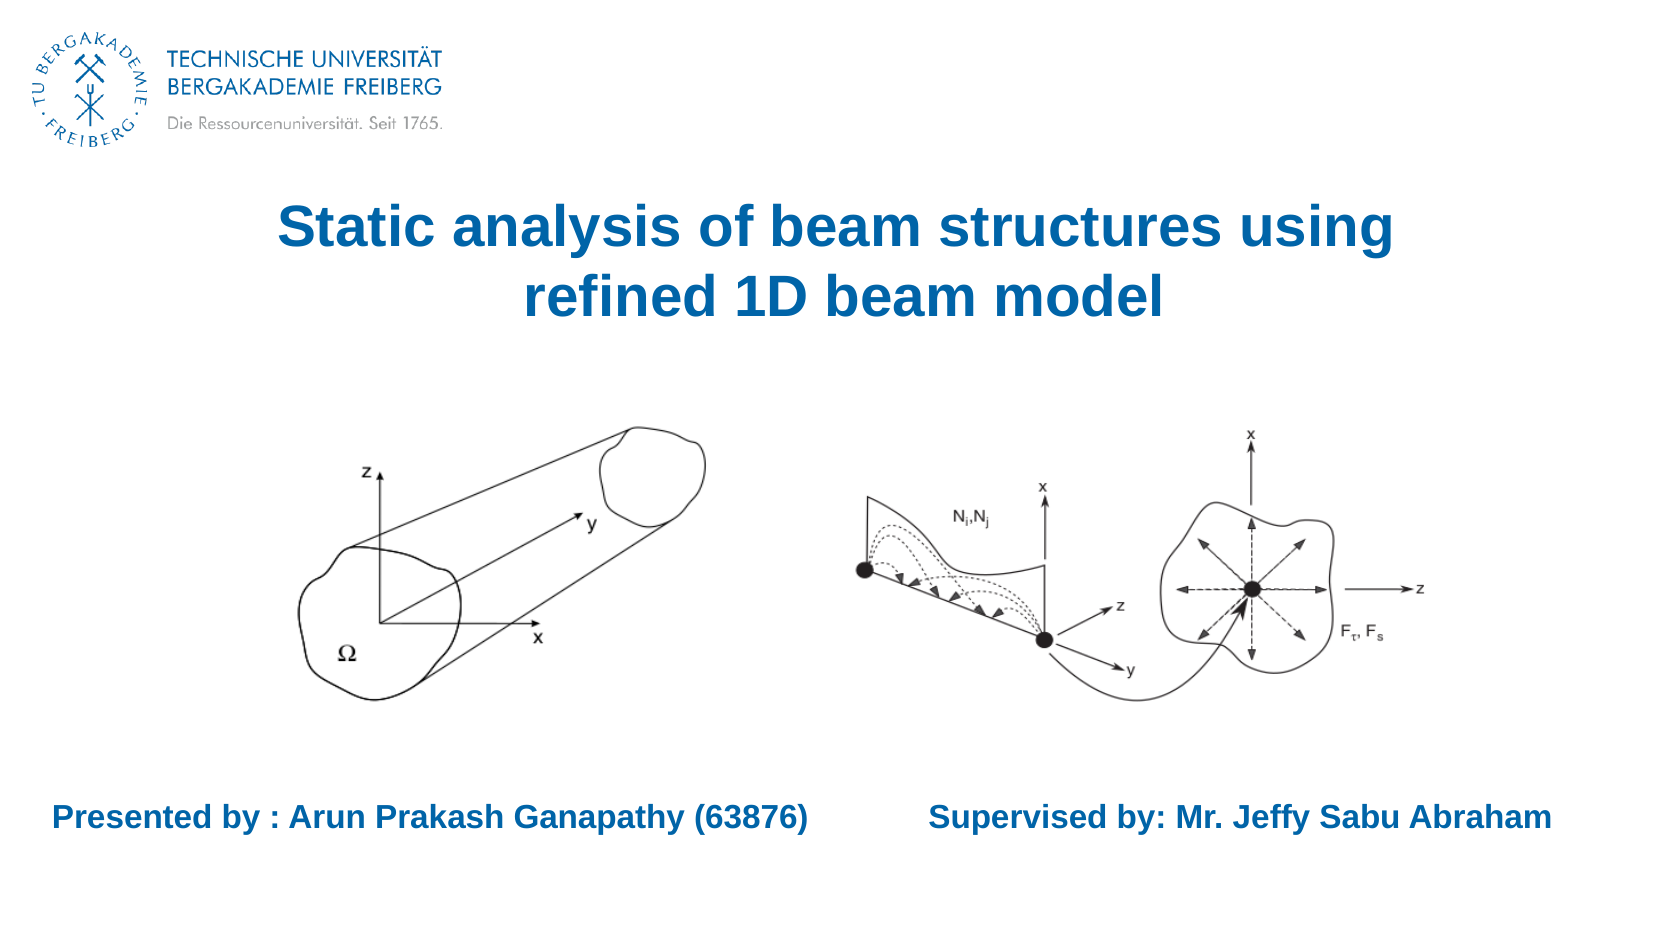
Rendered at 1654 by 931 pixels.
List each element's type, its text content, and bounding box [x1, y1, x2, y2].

picture [32, 32, 147, 147]
picture [154, 32, 442, 147]
title Static analysis of beam structures using refined 1D beam model [190, 140, 1516, 376]
text_box Presented by : Arun Prakash Ganapathy (63876) Supervised by: Mr. Jeffy Sabu Abraham [0, 791, 1654, 886]
picture [240, 404, 751, 706]
picture [843, 423, 1456, 706]
